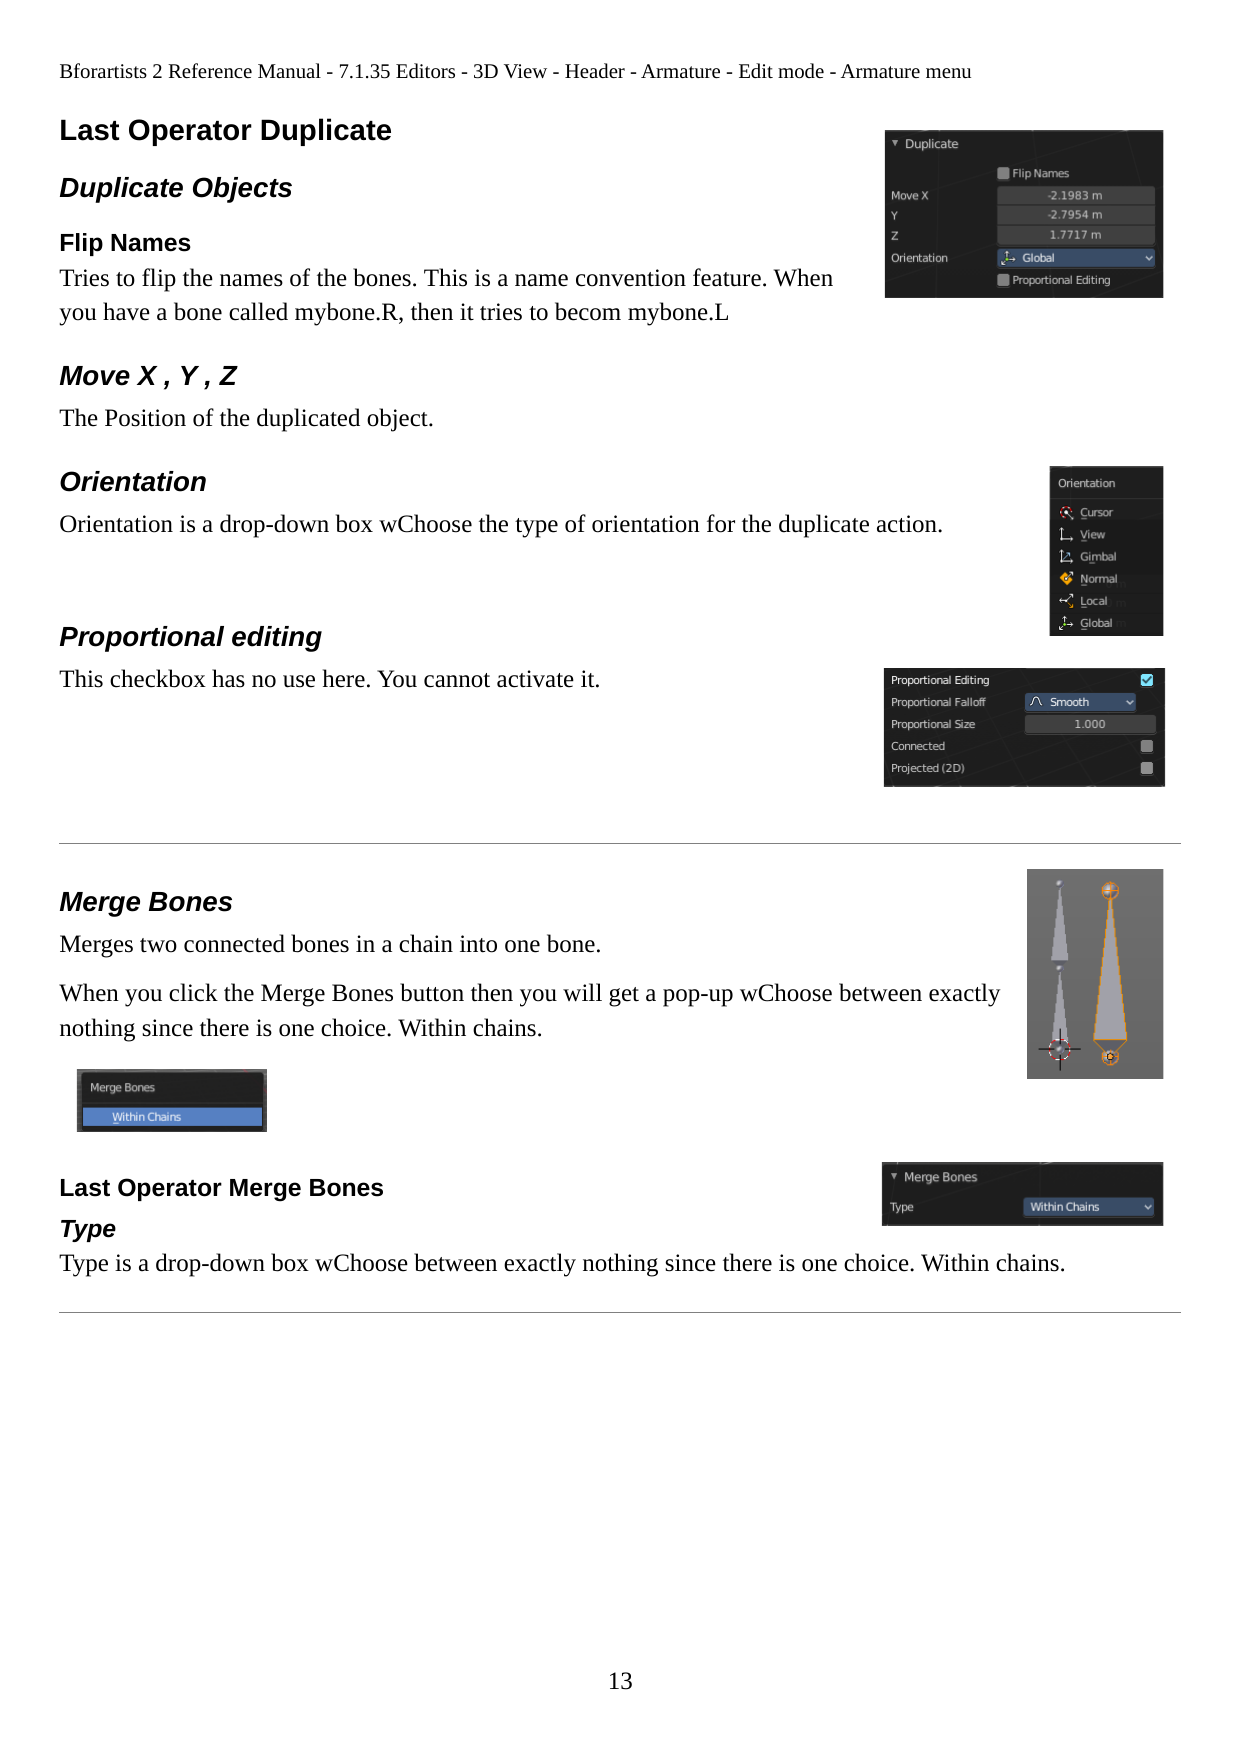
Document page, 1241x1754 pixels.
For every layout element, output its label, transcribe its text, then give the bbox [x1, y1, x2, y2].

picture [881, 1162, 1164, 1226]
subtitle Orientation [59, 465, 1181, 497]
subtitle Last Operator Duplicate [59, 113, 1181, 146]
text Type is a drop-down box wChoose between exactly nothing since there is one choice. Within chains. [59, 1248, 1181, 1277]
subtitle Proportional editing [59, 620, 1181, 652]
text Tries to flip the names of the bones. This is a name convention feature. When you have a bone called mybone.R, then it tries to becom mybone.L [59, 263, 1181, 326]
picture [76, 1069, 267, 1132]
subtitle Flip Names [59, 228, 884, 257]
subtitle Type [59, 1214, 1181, 1242]
picture [1027, 869, 1164, 1079]
subtitle [1164, 171, 1181, 203]
subtitle Last Operator Merge Bones [59, 1173, 881, 1201]
subtitle [1164, 885, 1181, 917]
text The Position of the duplicated object. [59, 403, 1181, 432]
text When you click the Merge Bones button then you will get a pop-up wChoose between exactly nothing since there is one choice. Within chains. [59, 978, 1027, 1042]
subtitle Merge Bones [59, 885, 1027, 917]
text Orientation is a drop-down box wChoose the type of orientation for the duplicate action. [59, 509, 1049, 538]
subtitle [1164, 228, 1181, 257]
subtitle Move X , Y , Z [59, 359, 1181, 391]
text This checkbox has no use here. You cannot activate it. [59, 664, 1181, 693]
picture [883, 668, 1166, 787]
text Merges two connected bones in a chain into one bone. [59, 929, 1027, 958]
subtitle Duplicate Objects [59, 171, 884, 203]
picture [884, 130, 1164, 298]
picture [1049, 466, 1164, 636]
